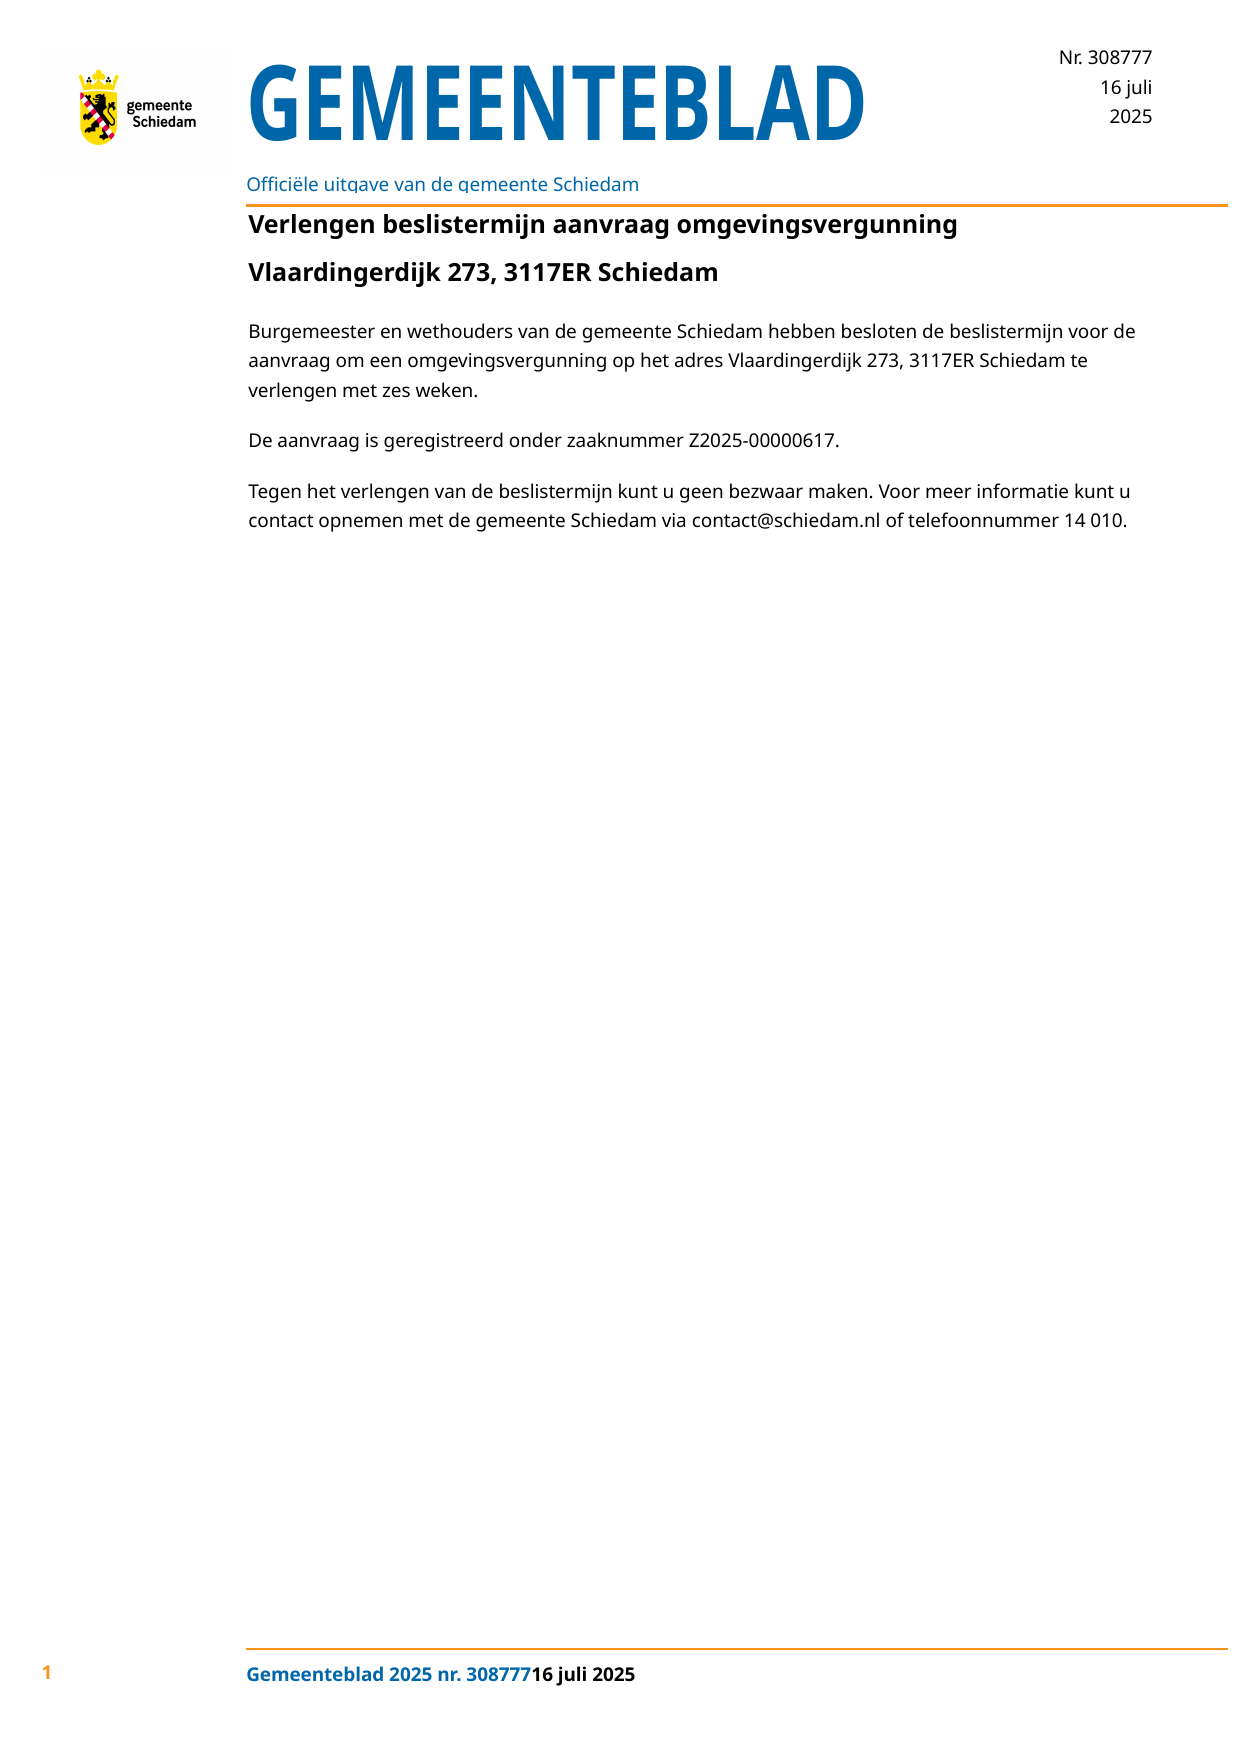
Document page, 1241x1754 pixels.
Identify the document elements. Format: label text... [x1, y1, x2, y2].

text Verlengen beslistermijn aanvraag omgevingsvergunning Vlaardingerdijk 273, 3117ER Schiedam [248, 207, 1152, 288]
text Burgemeester en wethouders van de gemeente Schiedam hebben besloten de beslistermijn voor de aanvraag om een omgevingsvergunning op het adres Vlaardingerdijk 273, 3117ER Schiedam te verlengen met zes weken. [248, 318, 1152, 403]
text De aanvraag is geregistreerd onder zaaknummer Z2025-00000617. [248, 427, 1152, 453]
picture [41, 47, 231, 172]
text Tegen het verlengen van de beslistermijn kunt u geen bezwaar maken. Voor meer informatie kunt u contact opnemen met de gemeente Schiedam via contact@schiedam.nl of telefoonnummer 14 010. [248, 478, 1152, 533]
